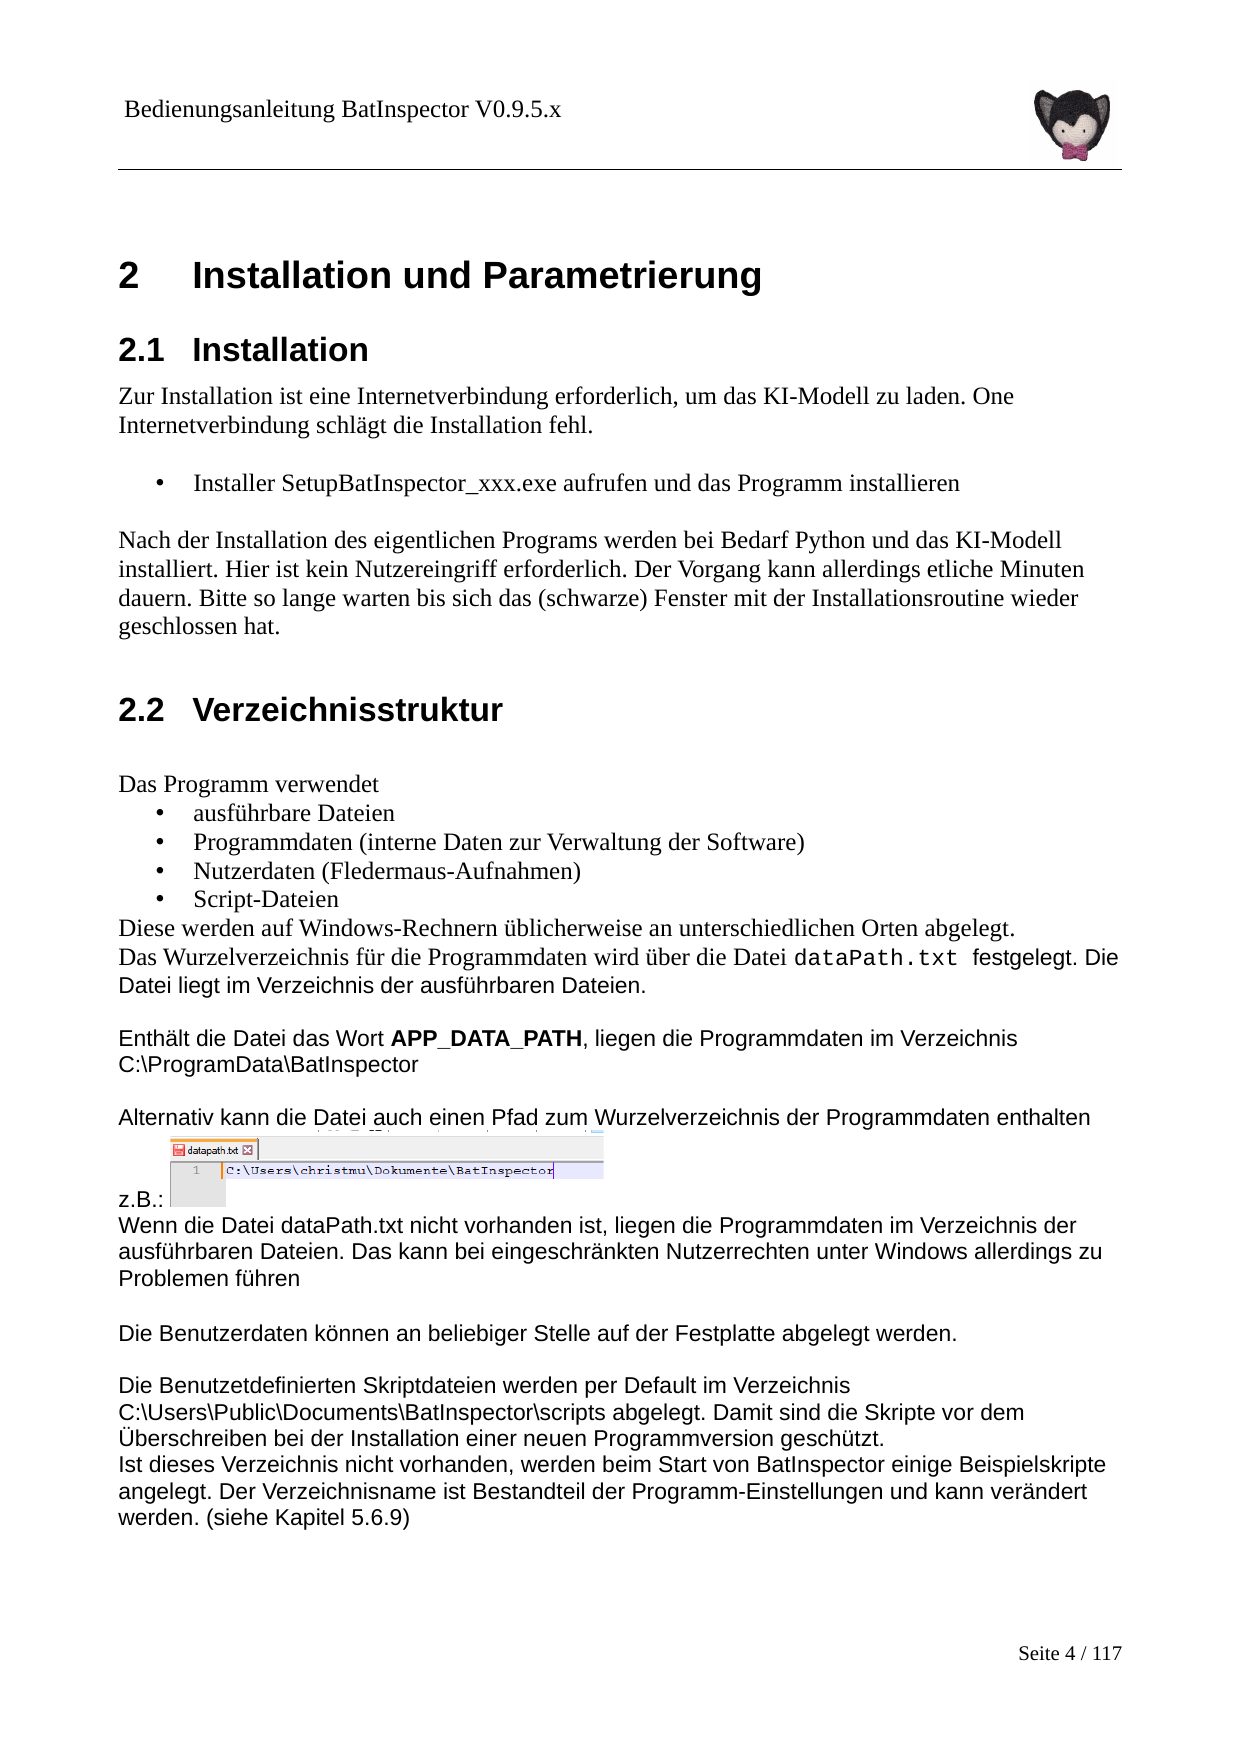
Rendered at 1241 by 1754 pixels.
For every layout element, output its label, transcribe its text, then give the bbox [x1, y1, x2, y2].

text Die Benutzerdaten können an beliebiger Stelle auf der Festplatte abgelegt werden. [118, 1320, 1122, 1346]
list ausführbare Dateien [156, 798, 1122, 827]
list Programmdaten (interne Daten zur Verwaltung der Software) [156, 827, 1122, 856]
text Das Wurzelverzeichnis für die Programmdaten wird über die Datei dataPath.txt festgelegt. Die Datei liegt im Verzeichnis der ausführbaren Dateien. [118, 942, 1122, 999]
picture [1030, 80, 1119, 169]
list Nutzerdaten (Fledermaus-Aufnahmen) [156, 856, 1122, 884]
subtitle Installation und Parametrierung [118, 253, 1122, 297]
list Installer SetupBatInspector_xxx.exe aufrufen und das Programm installieren [156, 468, 1122, 496]
text C:\Users\Public\Documents\BatInspector\scripts abgelegt. Damit sind die Skripte vor dem Überschreiben bei der Installation einer neuen Programmversion geschützt. [118, 1399, 1122, 1451]
subtitle Installation [118, 330, 1122, 369]
text Alternativ kann die Datei auch einen Pfad zum Wurzelverzeichnis der Programmdaten enthalten z.B.: [118, 1104, 1122, 1212]
subtitle Verzeichnisstruktur [118, 690, 1122, 728]
text Nach der Installation des eigentlichen Programs werden bei Bedarf Python und das KI-Modell installiert. Hier ist kein Nutzereingriff erforderlich. Der Vorgang kann allerdings etliche Minuten dauern. Bitte so lange warten bis sich das (schwarze) Fenster mit der Installationsroutine wieder geschlossen hat. [118, 496, 1122, 640]
text Die Benutzetdefinierten Skriptdateien werden per Default im Verzeichnis [118, 1372, 1122, 1399]
text Enthält die Datei das Wort APP_DATA_PATH, liegen die Programmdaten im Verzeichnis [118, 1025, 1122, 1051]
text Das Programm verwendet [118, 769, 1122, 798]
text Ist dieses Verzeichnis nicht vorhanden, werden beim Start von BatInspector einige Beispielskripte angelegt. Der Verzeichnisname ist Bestandteil der Programm-Einstellungen und kann verändert werden. (siehe Kapitel 5.6.9) [118, 1451, 1122, 1531]
picture [170, 1130, 604, 1207]
text C:\ProgramData\BatInspector [118, 1051, 1122, 1078]
text Wenn die Datei dataPath.txt nicht vorhanden ist, liegen die Programmdaten im Verzeichnis der ausführbaren Dateien. Das kann bei eingeschränkten Nutzerrechten unter Windows allerdings zu Problemen führen [118, 1212, 1122, 1291]
text Diese werden auf Windows-Rechnern üblicherweise an unterschiedlichen Orten abgelegt. [118, 913, 1122, 942]
text Zur Installation ist eine Internetverbindung erforderlich, um das KI-Modell zu laden. One Internetverbindung schlägt die Installation fehl. [118, 381, 1122, 439]
list Script-Dateien [156, 884, 1122, 913]
